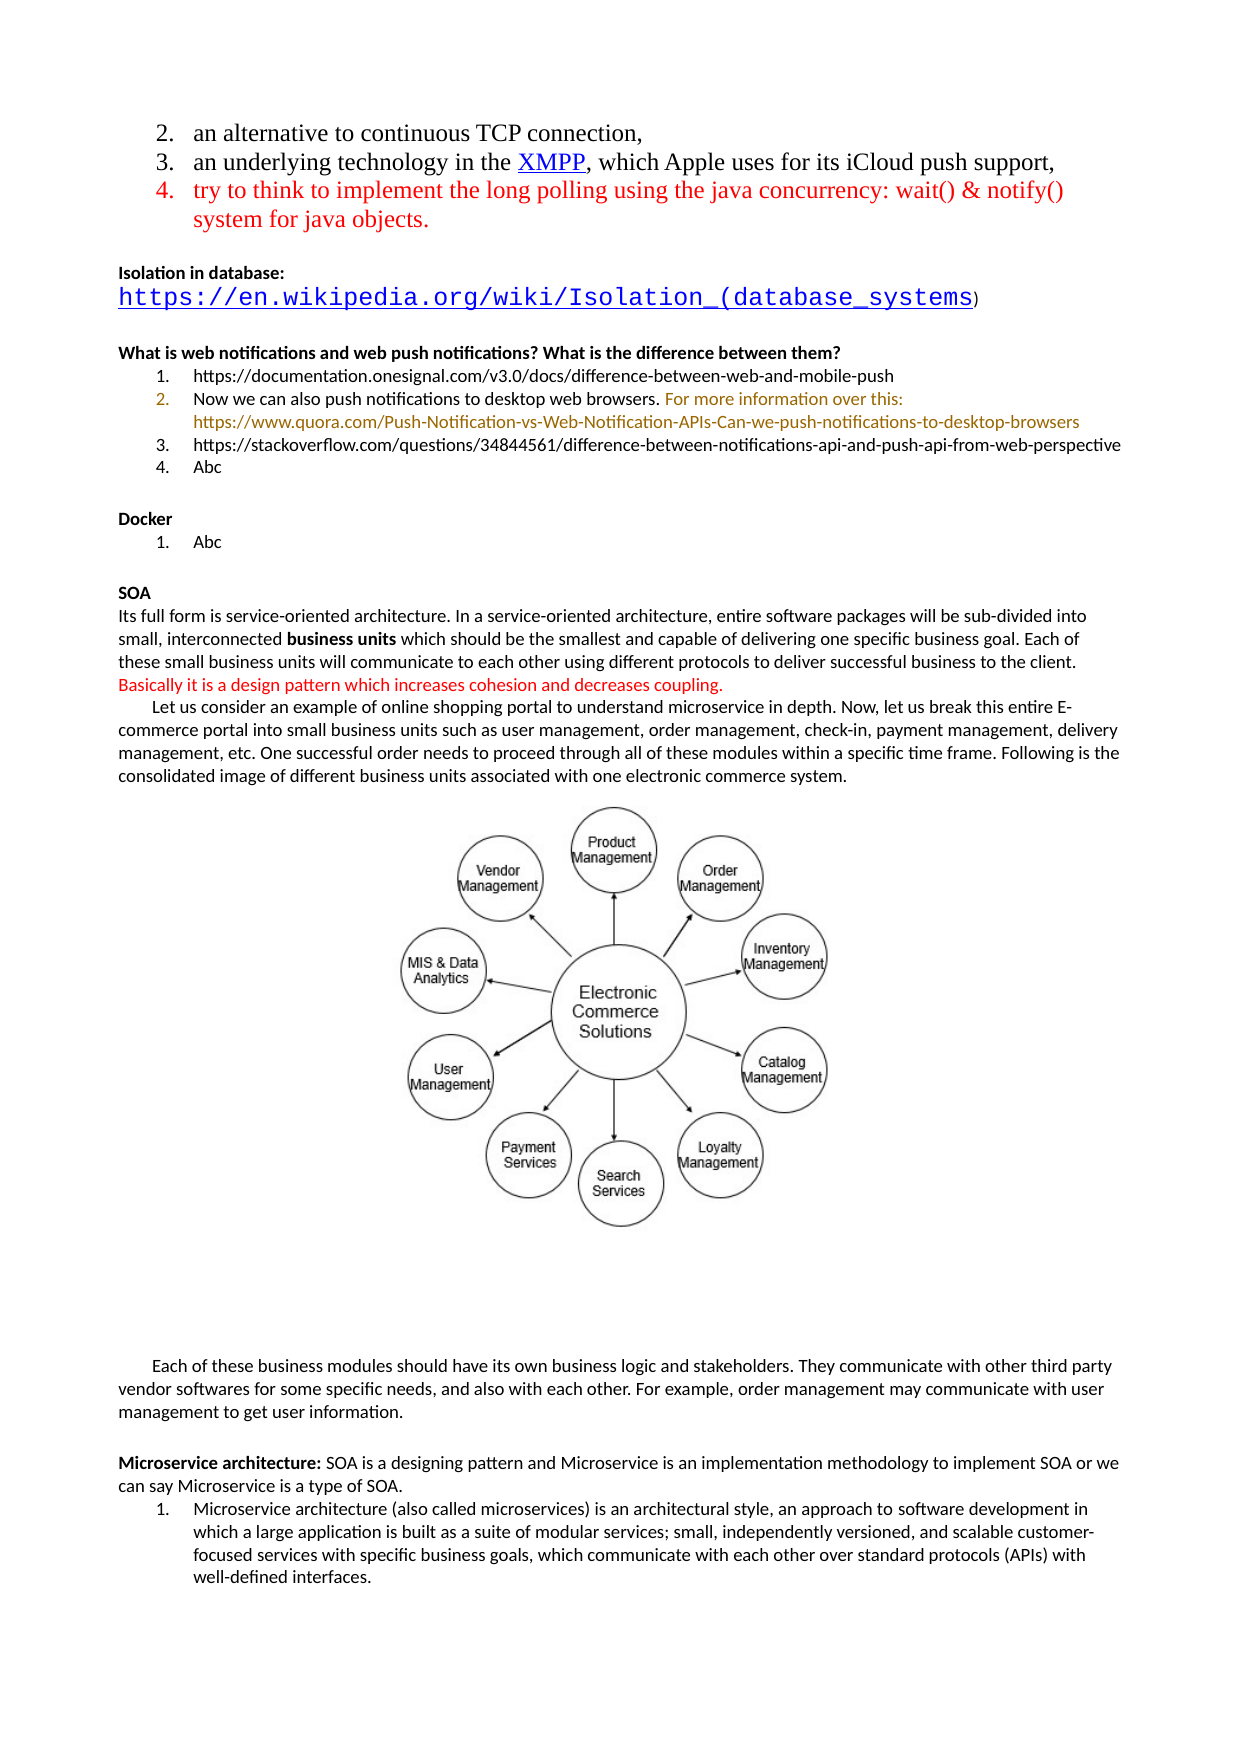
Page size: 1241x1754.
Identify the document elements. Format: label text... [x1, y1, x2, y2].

text Each of these business modules should have its own business logic and stakeholders. They communicate with other third party vendor softwares for some specific needs, and also with each other. For example, order management may communicate with user management to get user information. [118, 1354, 1122, 1423]
list try to think to implement the long polling using the java concurrency: wait() & notify() system for java objects. [156, 176, 1122, 233]
text SOA [118, 581, 1122, 604]
list Abc [156, 530, 1122, 553]
list Microservice architecture (also called microservices) is an architectural style, an approach to software development in which a large application is built as a suite of modular services; small, independently versioned, and scalable customer-focused services with specific business goals, which communicate with each other over standard protocols (APIs) with well-defined interfaces. [156, 1497, 1122, 1588]
text What is web notifications and web push notifications? What is the difference between them? [118, 341, 1122, 364]
list an alternative to continuous TCP connection, [156, 118, 1122, 147]
text Microservice architecture: SOA is a designing pattern and Microservice is an implementation methodology to implement SOA or we can say Microservice is a type of SOA. [118, 1451, 1122, 1497]
list https://www.quora.com/Push-Notification-vs-Web-Notification-APIs-Can-we-push-notifications-to-desktop-browsers [156, 410, 1122, 433]
list https://stackoverflow.com/questions/34844561/difference-between-notifications-api-and-push-api-from-web-perspective [156, 433, 1122, 456]
text Isolation in database: [118, 261, 1122, 284]
text Docker [118, 507, 1122, 530]
list an underlying technology in the XMPP, which Apple uses for its iCloud push support, [156, 147, 1122, 176]
picture [345, 787, 895, 1241]
list Abc [156, 456, 1122, 478]
text https://en.wikipedia.org/wiki/Isolation_(database_systems) [118, 284, 1122, 313]
text Its full form is service-oriented architecture. In a service-oriented architecture, entire software packages will be sub-divided into small, interconnected business units which should be the smallest and capable of delivering one specific business goal. Each of these small business units will communicate to each other using different protocols to deliver successful business to the client. Basically it is a design pattern which increases cohesion and decreases coupling. [118, 604, 1122, 696]
list https://documentation.onesignal.com/v3.0/docs/difference-between-web-and-mobile-push [156, 364, 1122, 387]
list Now we can also push notifications to desktop web browsers. For more information over this: [156, 387, 1122, 410]
text Let us consider an example of online shopping portal to understand microservice in depth. Now, let us break this entire E-commerce portal into small business units such as user management, order management, check-in, payment management, delivery management, etc. One successful order needs to proceed through all of these modules within a specific time frame. Following is the consolidated image of different business units associated with one electronic commerce system. [118, 696, 1122, 787]
